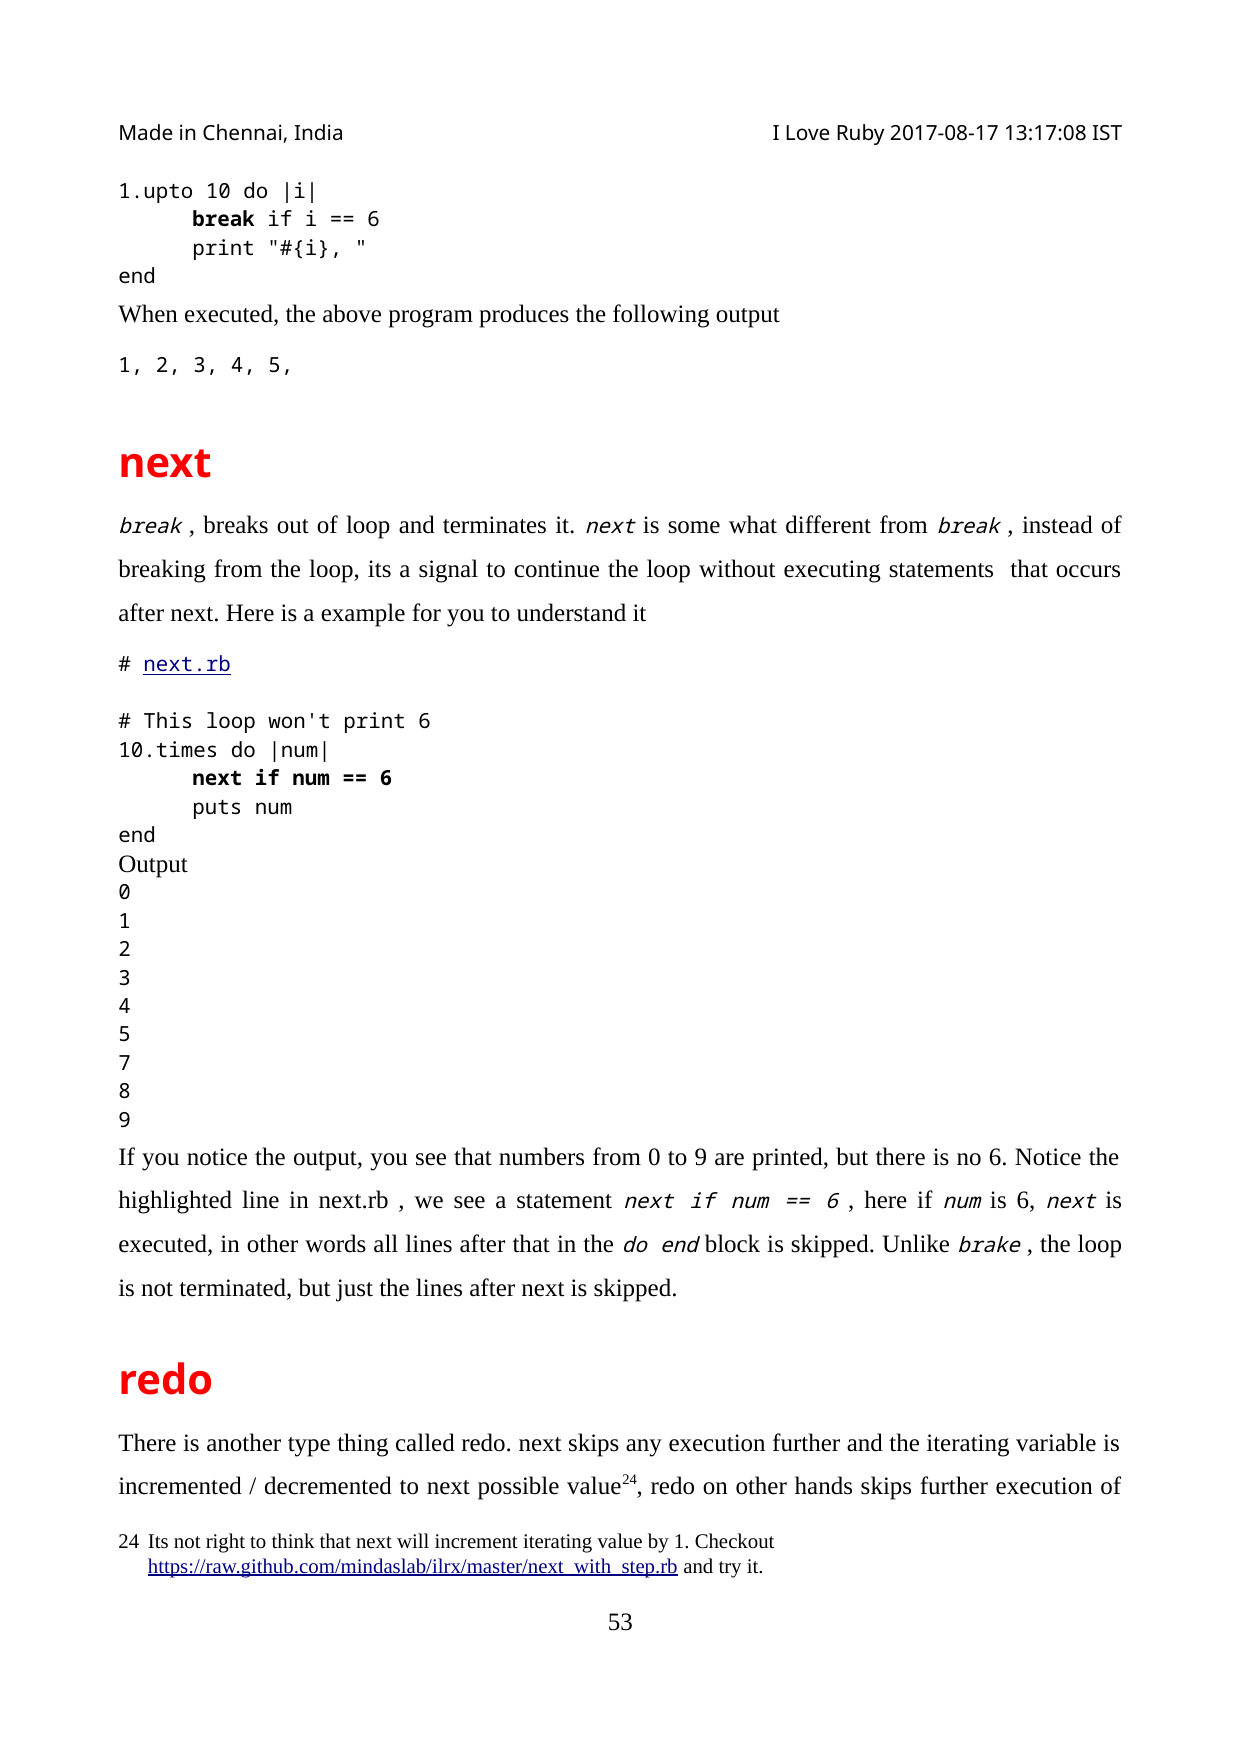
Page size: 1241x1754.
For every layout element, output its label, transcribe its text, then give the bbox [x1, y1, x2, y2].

text 9 [118, 1105, 1122, 1133]
text 2 [118, 934, 1122, 963]
text 3 [118, 963, 1122, 991]
text 0 [118, 877, 1122, 906]
text next if num == 6 [118, 763, 1122, 792]
text 1.upto 10 do |i| [118, 176, 1122, 204]
subtitle redo [118, 1350, 1122, 1407]
text There is another type thing called redo. next skips any execution further and the iterating variable is incremented / decremented to next possible value, redo on other hands skips further execution of [118, 1428, 1122, 1500]
text break , breaks out of loop and terminates it. next is some what different from break , instead of breaking from the loop, its a signal to continue the loop without executing statements that occurs after next. Here is a example for you to understand it [118, 511, 1122, 626]
text If you notice the output, you see that numbers from 0 to 9 are printed, but there is no 6. Notice the highlighted line in next.rb , we see a statement next if num == 6 , here if num is 6, next is executed, in other words all lines after that in the do end block is skipped. Unlike brake , the loop is not terminated, but just the lines after next is skipped. [118, 1142, 1122, 1302]
text # This loop won't print 6 [118, 706, 1122, 735]
text end [118, 261, 1122, 290]
text puts num [118, 792, 1122, 820]
text Its not right to think that next will increment iterating value by 1. Checkout https://raw.github.com/mindaslab/ilrx/master/next_with_step.rb and try it. [118, 1529, 1122, 1578]
text 7 [118, 1048, 1122, 1076]
text 5 [118, 1019, 1122, 1048]
subtitle next [118, 432, 1122, 489]
text 1 [118, 906, 1122, 934]
text 1, 2, 3, 4, 5, [118, 351, 1122, 379]
text Output [118, 849, 1122, 877]
text # next.rb [118, 649, 1122, 678]
text When executed, the above program produces the following output [118, 299, 1122, 327]
text end [118, 820, 1122, 849]
text 8 [118, 1076, 1122, 1105]
text 4 [118, 991, 1122, 1019]
text print "#{i}, " [118, 233, 1122, 261]
text 10.times do |num| [118, 735, 1122, 763]
text break if i == 6 [118, 204, 1122, 233]
